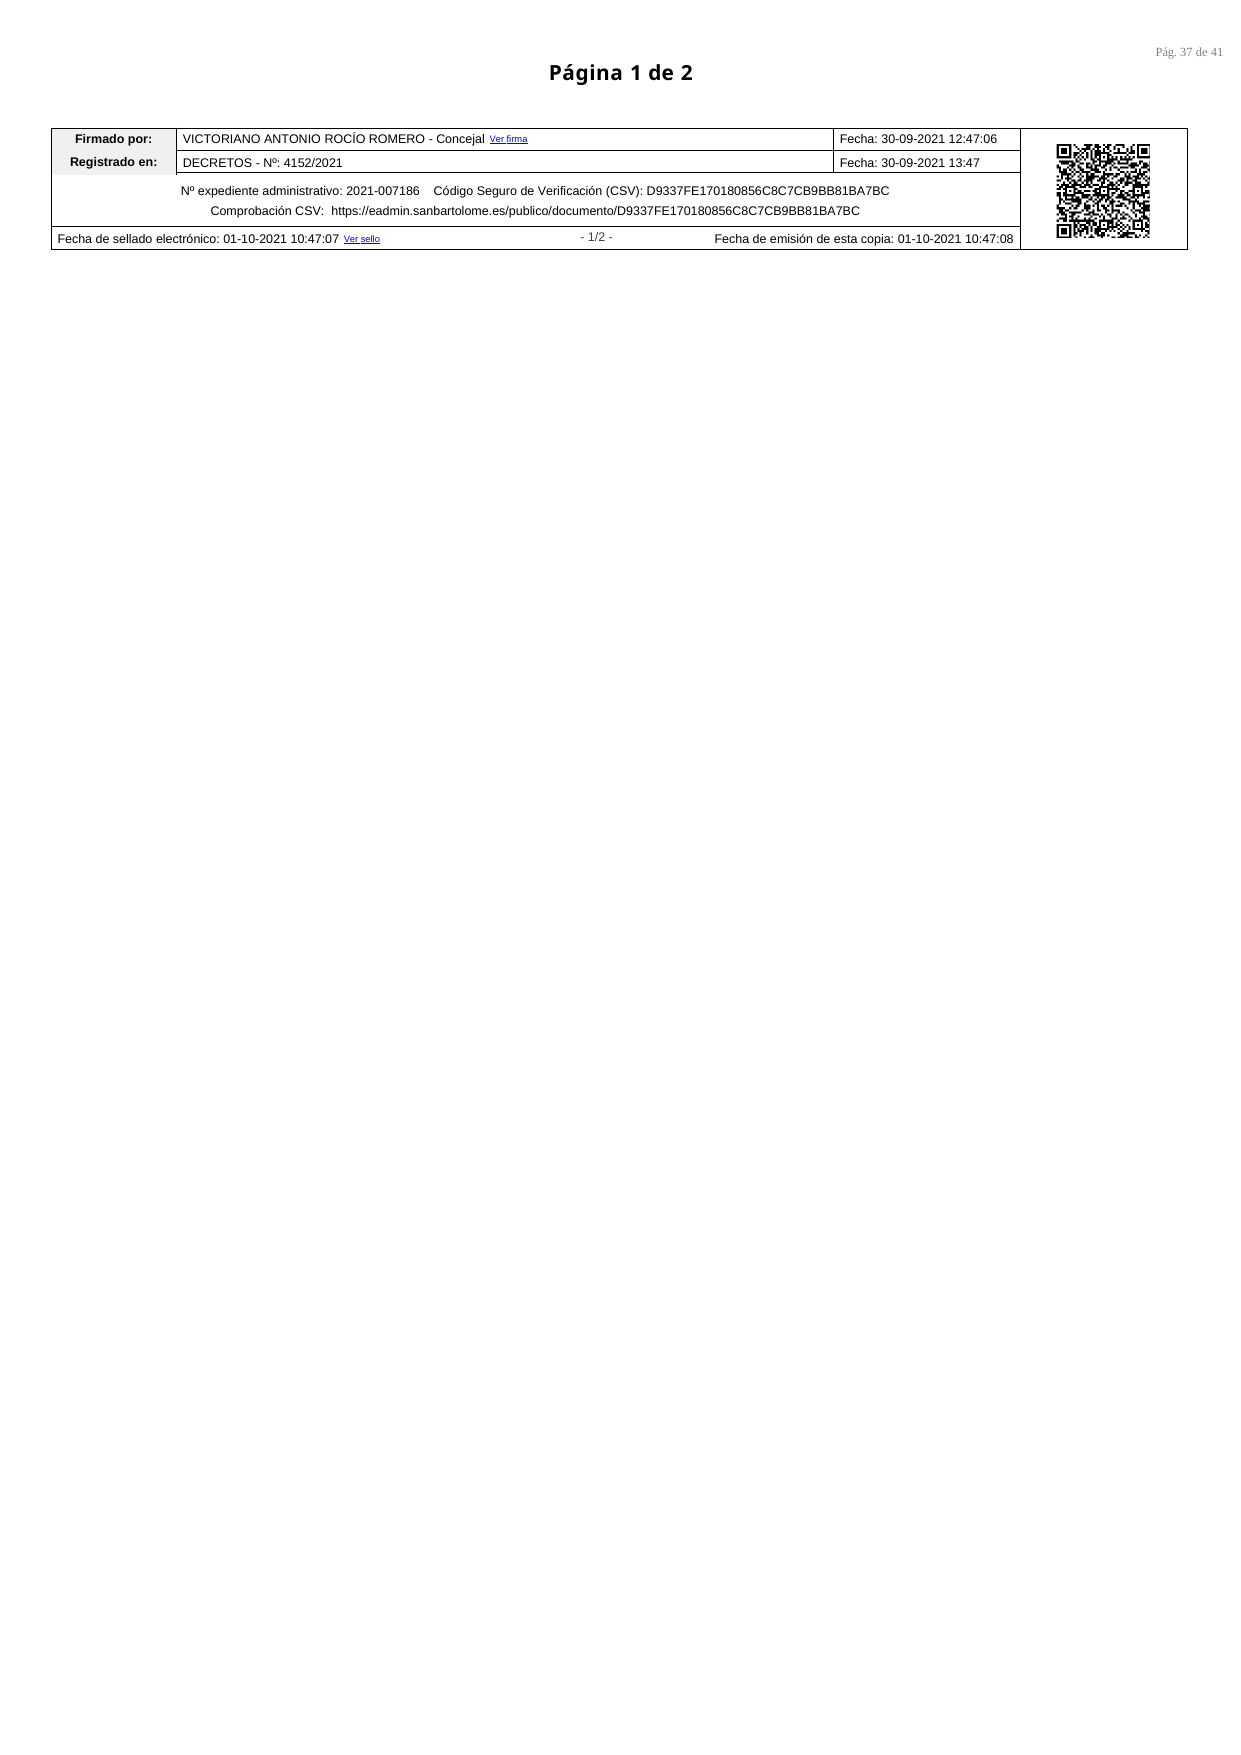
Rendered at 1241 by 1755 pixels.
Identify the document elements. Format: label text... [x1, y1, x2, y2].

table_header [1021, 129, 1187, 249]
table_cell Fecha: 30-09-2021 13:47 [834, 151, 1020, 172]
table_cell DECRETOS - Nº: 4152/2021 [177, 151, 833, 172]
table_header Firmado por: [52, 129, 176, 150]
table_cell Nº expediente administrativo: 2021-007186 Código Seguro de Verificación (CSV): D9337FE170180856C8C7CB9BB81BA7BC Comprobación CSV: https://eadmin.sanbartolome.es/publico/documento/D9337FE170180856C8C7CB9BB81BA7BC [52, 173, 1020, 226]
table_header Fecha: 30-09-2021 12:47:06 [834, 129, 1020, 150]
table_cell Registrado en: [52, 153, 176, 172]
table_header VICTORIANO ANTONIO ROCÍO ROMERO - Concejal Ver firma [177, 129, 833, 150]
text Página 1 de 2 [236, 58, 1005, 87]
table_cell Fecha de sellado electrónico: 01-10-2021 10:47:07 Ver sello - 1/2 - Fecha de emisión de esta copia: 01-10-2021 10:47:08 [52, 227, 1020, 249]
picture [1056, 144, 1150, 238]
